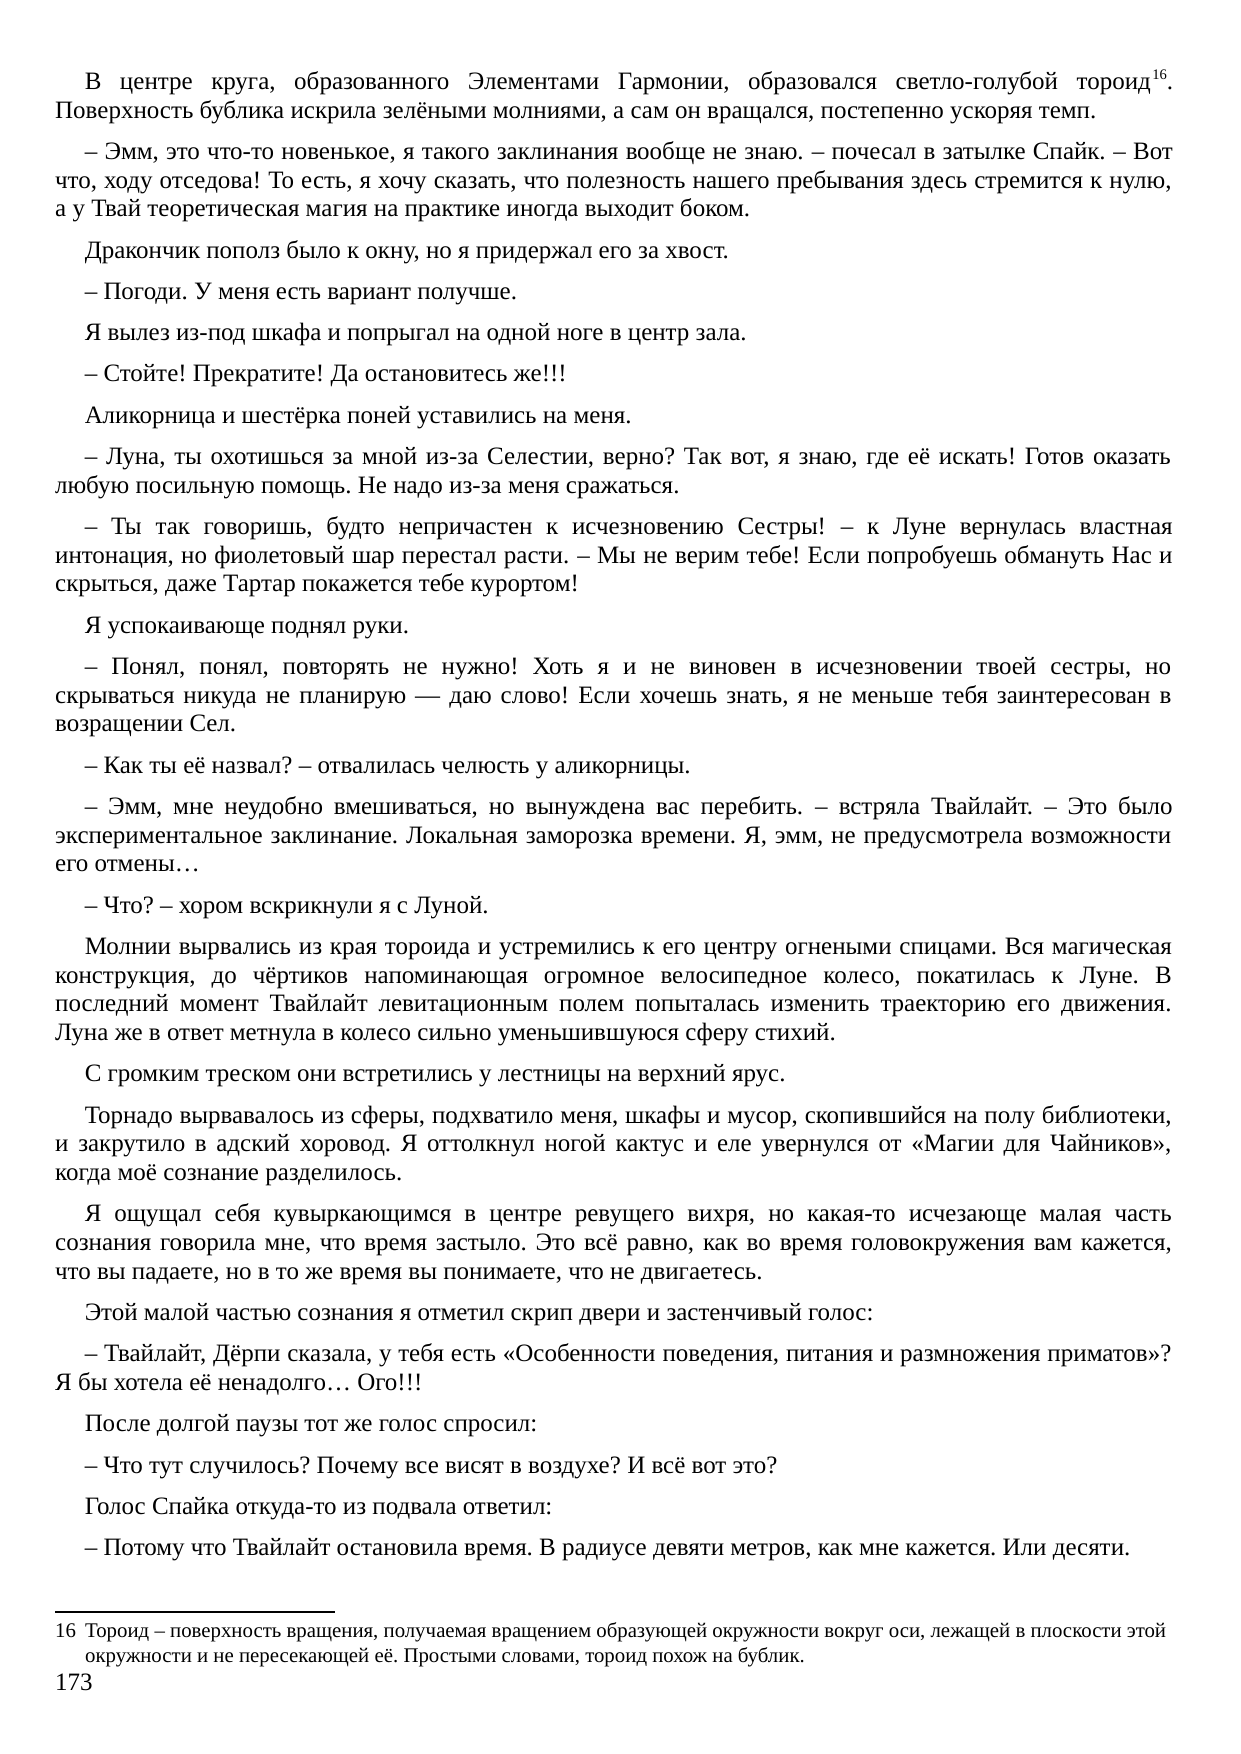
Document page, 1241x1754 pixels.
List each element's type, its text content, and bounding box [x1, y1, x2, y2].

text Этой малой частью сознания я отметил скрип двери и застенчивый голос: [55, 1297, 1173, 1326]
text – Твайлайт, Дёрпи сказала, у тебя есть «Особенности поведения, питания и размножения приматов»? Я бы хотела её ненадолго… Ого!!! [55, 1338, 1173, 1396]
text Я успокаивающе поднял руки. [55, 610, 1173, 638]
text Торнадо вырвавалось из сферы, подхватило меня, шкафы и мусор, скопившийся на полу библиотеки, и закрутило в адский хоровод. Я оттолкнул ногой кактус и еле увернулся от «Магии для Чайников», когда моё сознание разделилось. [55, 1100, 1173, 1186]
text – Что тут случилось? Почему все висят в воздухе? И всё вот это? [55, 1450, 1173, 1478]
text – Луна, ты охотишься за мной из-за Селестии, верно? Так вот, я знаю, где её искать! Готов оказать любую посильную помощь. Не надо из-за меня сражаться. [55, 441, 1173, 498]
text – Эмм, мне неудобно вмешиваться, но вынуждена вас перебить. – встряла Твайлайт. – Это было экспериментальное заклинание. Локальная заморозка времени. Я, эмм, не предусмотрела возможности его отмены… [55, 791, 1173, 877]
text – Ты так говоришь, будто непричастен к исчезновению Сестры! – к Луне вернулась властная интонация, но фиолетовый шар перестал расти. – Мы не верим тебе! Если попробуешь обмануть Нас и скрыться, даже Тартар покажется тебе курортом! [55, 511, 1173, 597]
text После долгой паузы тот же голос спросил: [55, 1408, 1173, 1437]
text – Как ты её назвал? – отвалилась челюсть у аликорницы. [55, 750, 1173, 778]
text Я вылез из-под шкафа и попрыгал на одной ноге в центр зала. [55, 317, 1173, 346]
text – Что? – хором вскрикнули я с Луной. [55, 890, 1173, 918]
text Тороид – поверхность вращения, получаемая вращением образующей окружности вокруг оси, лежащей в плоскости этой окружности и не пересекающей её. Простыми словами, тороид похож на бублик. [55, 1618, 1173, 1667]
text В центре круга, образованного Элементами Гармонии, образовался светло-голубой тороид. Поверхность бублика искрила зелёными молниями, а сам он вращался, постепенно ускоряя темп. [55, 66, 1173, 123]
text Дракончик пополз было к окну, но я придержал его за хвост. [55, 235, 1173, 263]
text Я ощущал себя кувыркающимся в центре ревущего вихря, но какая-то исчезающе малая часть сознания говорила мне, что время застыло. Это всё равно, как во время головокружения вам кажется, что вы падаете, но в то же время вы понимаете, что не двигаетесь. [55, 1198, 1173, 1285]
text С громким треском они встретились у лестницы на верхний ярус. [55, 1058, 1173, 1087]
text – Потому что Твайлайт остановила время. В радиусе девяти метров, как мне кажется. Или десяти. [55, 1532, 1173, 1561]
text Голос Спайка откуда-то из подвала ответил: [55, 1491, 1173, 1520]
text – Понял, понял, повторять не нужно! Хоть я и не виновен в исчезновении твоей сестры, но скрываться никуда не планирую — даю слово! Если хочешь знать, я не меньше тебя заинтересован в возращении Сел. [55, 651, 1173, 737]
text Молнии вырвались из края тороида и устремились к его центру огнеными спицами. Вся магическая конструкция, до чёртиков напоминающая огромное велосипедное колесо, покатилась к Луне. В последний момент Твайлайт левитационным полем попыталась изменить траекторию его движения. Луна же в ответ метнула в колесо сильно уменьшившуюся сферу стихий. [55, 931, 1173, 1046]
text Аликорница и шестёрка поней уставились на меня. [55, 400, 1173, 428]
text – Эмм, это что-то новенькое, я такого заклинания вообще не знаю. – почесал в затылке Спайк. – Вот что, ходу отседова! То есть, я хочу сказать, что полезность нашего пребывания здесь стремится к нулю, а у Твай теоретическая магия на практике иногда выходит боком. [55, 136, 1173, 222]
text – Погоди. У меня есть вариант получше. [55, 276, 1173, 305]
text – Стойте! Прекратите! Да остановитесь же!!! [55, 358, 1173, 387]
